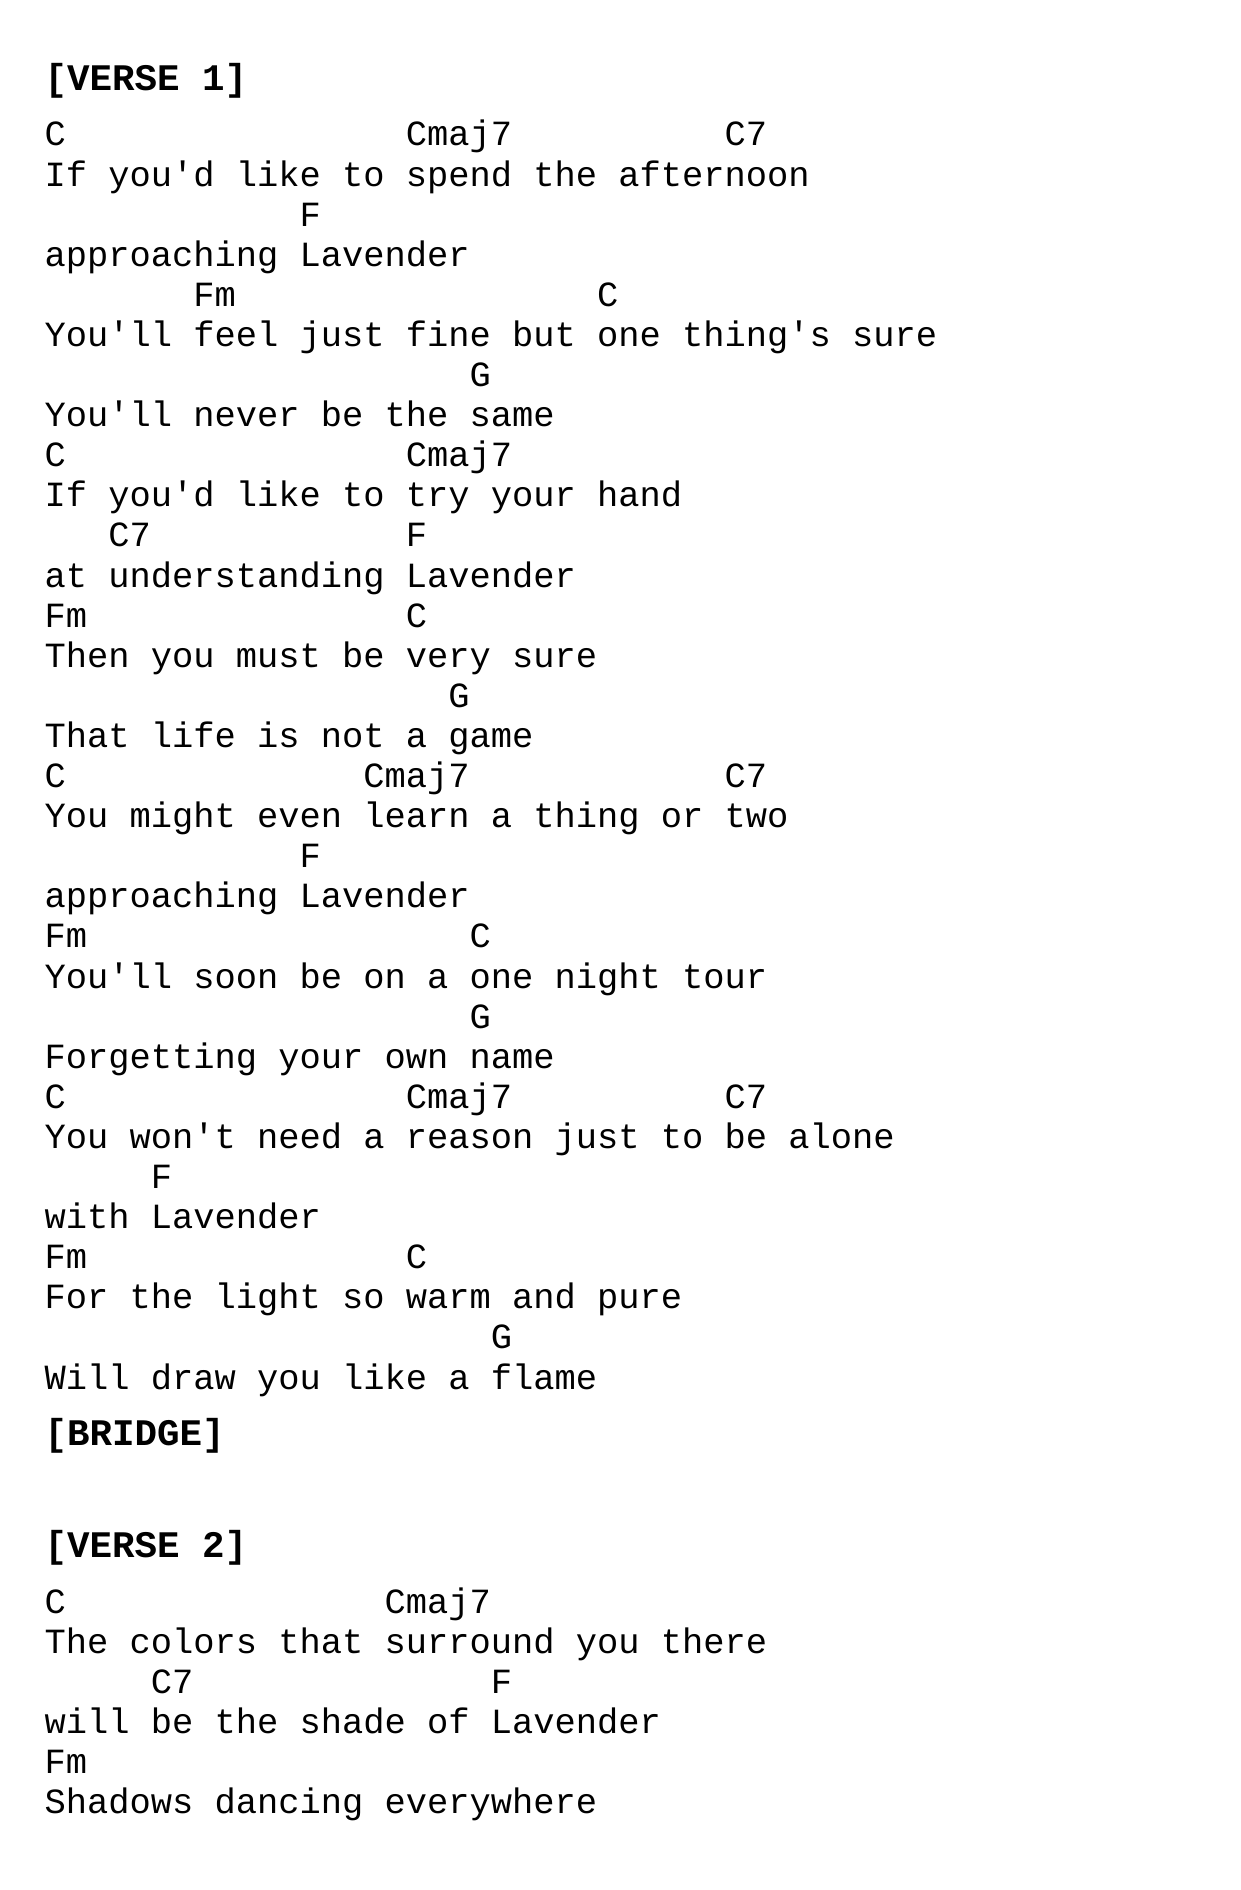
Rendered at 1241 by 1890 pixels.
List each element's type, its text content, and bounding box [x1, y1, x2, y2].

text Forgetting your own name [44, 1039, 1063, 1079]
text Fm C [44, 918, 1063, 958]
text Fm C [44, 1239, 1063, 1279]
text Then you must be very sure [44, 638, 1063, 678]
text For the light so warm and pure [44, 1279, 1063, 1319]
text approaching Lavender [44, 878, 1063, 918]
text F [44, 838, 1063, 878]
text That life is not a game [44, 718, 1063, 758]
text C Cmaj7 C7 [44, 1079, 1063, 1119]
text C Cmaj7 [44, 437, 1063, 477]
text You might even learn a thing or two [44, 798, 1063, 838]
text C Cmaj7 C7 [44, 116, 1063, 156]
text C7 F [44, 517, 1063, 557]
text Fm C [44, 277, 1063, 317]
subtitle [BRIDGE] [44, 1414, 1063, 1457]
text G [44, 678, 1063, 718]
text C Cmaj7 [44, 1584, 1063, 1624]
text If you'd like to try your hand [44, 477, 1063, 517]
text F [44, 197, 1063, 237]
text Fm C [44, 598, 1063, 638]
text F [44, 1159, 1063, 1199]
subtitle [VERSE 2] [44, 1527, 1063, 1569]
text You won't need a reason just to be alone [44, 1119, 1063, 1159]
text G [44, 1319, 1063, 1359]
text G [44, 999, 1063, 1039]
text at understanding Lavender [44, 557, 1063, 598]
text G [44, 357, 1063, 397]
text If you'd like to spend the afternoon [44, 156, 1063, 197]
text with Lavender [44, 1199, 1063, 1239]
text You'll never be the same [44, 397, 1063, 437]
text You'll feel just fine but one thing's sure [44, 317, 1063, 357]
text approaching Lavender [44, 237, 1063, 277]
text Will draw you like a flame [44, 1359, 1063, 1400]
text C7 F [44, 1664, 1063, 1704]
text Shadows dancing everywhere [44, 1784, 1063, 1824]
text You'll soon be on a one night tour [44, 958, 1063, 999]
text C Cmaj7 C7 [44, 758, 1063, 798]
text The colors that surround you there [44, 1624, 1063, 1664]
subtitle [VERSE 1] [44, 59, 1063, 102]
text will be the shade of Lavender [44, 1704, 1063, 1744]
text Fm [44, 1744, 1063, 1784]
